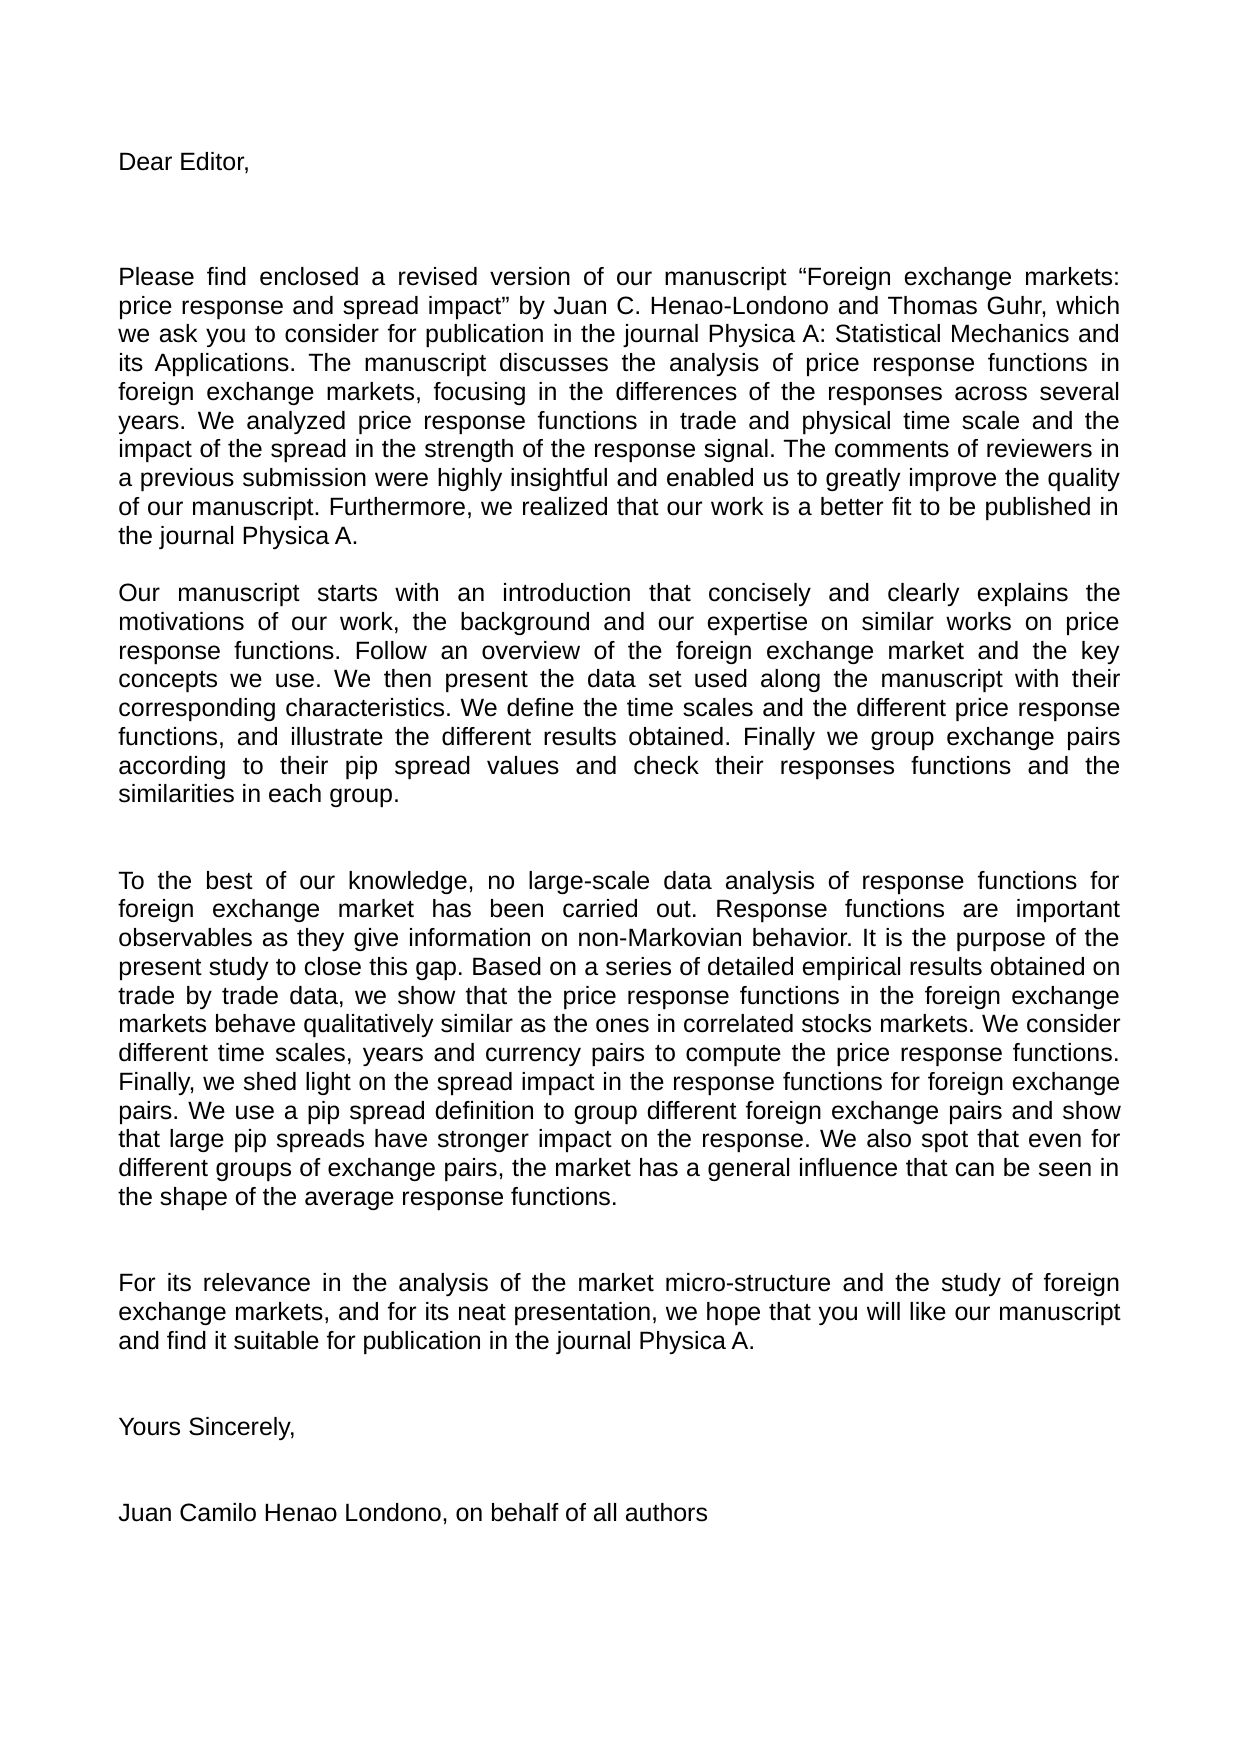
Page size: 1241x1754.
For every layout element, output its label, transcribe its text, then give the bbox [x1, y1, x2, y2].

text To the best of our knowledge, no large-scale data analysis of response functions for foreign exchange market has been carried out. Response functions are important observables as they give information on non-Markovian behavior. It is the purpose of the present study to close this gap. Based on a series of detailed empirical results obtained on trade by trade data, we show that the price response functions in the foreign exchange markets behave qualitatively similar as the ones in correlated stocks markets. We consider different time scales, years and currency pairs to compute the price response functions. Finally, we shed light on the spread impact in the response functions for foreign exchange pairs. We use a pip spread definition to group different foreign exchange pairs and show that large pip spreads have stronger impact on the response. We also spot that even for different groups of exchange pairs, the market has a general influence that can be seen in the shape of the average response functions. [118, 866, 1122, 1211]
text Yours Sincerely, [118, 1412, 1122, 1441]
text Our manuscript starts with an introduction that concisely and clearly explains the motivations of our work, the background and our expertise on similar works on price response functions. Follow an overview of the foreign exchange market and the key concepts we use. We then present the data set used along the manuscript with their corresponding characteristics. We define the time scales and the different price response functions, and illustrate the different results obtained. Finally we group exchange pairs according to their pip spread values and check their responses functions and the similarities in each group. [118, 578, 1122, 808]
text Please find enclosed a revised version of our manuscript “Foreign exchange markets: price response and spread impact” by Juan C. Henao-Londono and Thomas Guhr, which we ask you to consider for publication in the journal Physica A: Statistical Mechanics and its Applications. The manuscript discusses the analysis of price response functions in foreign exchange markets, focusing in the differences of the responses across several years. We analyzed price response functions in trade and physical time scale and the impact of the spread in the strength of the response signal. The comments of reviewers in a previous submission were highly insightful and enabled us to greatly improve the quality of our manuscript. Furthermore, we realized that our work is a better fit to be published in the journal Physica A. [118, 262, 1122, 549]
text Juan Camilo Henao Londono, on behalf of all authors [118, 1498, 1122, 1527]
text For its relevance in the analysis of the market micro-structure and the study of foreign exchange markets, and for its neat presentation, we hope that you will like our manuscript and find it suitable for publication in the journal Physica A. [118, 1268, 1122, 1354]
text Dear Editor, [118, 147, 1122, 176]
